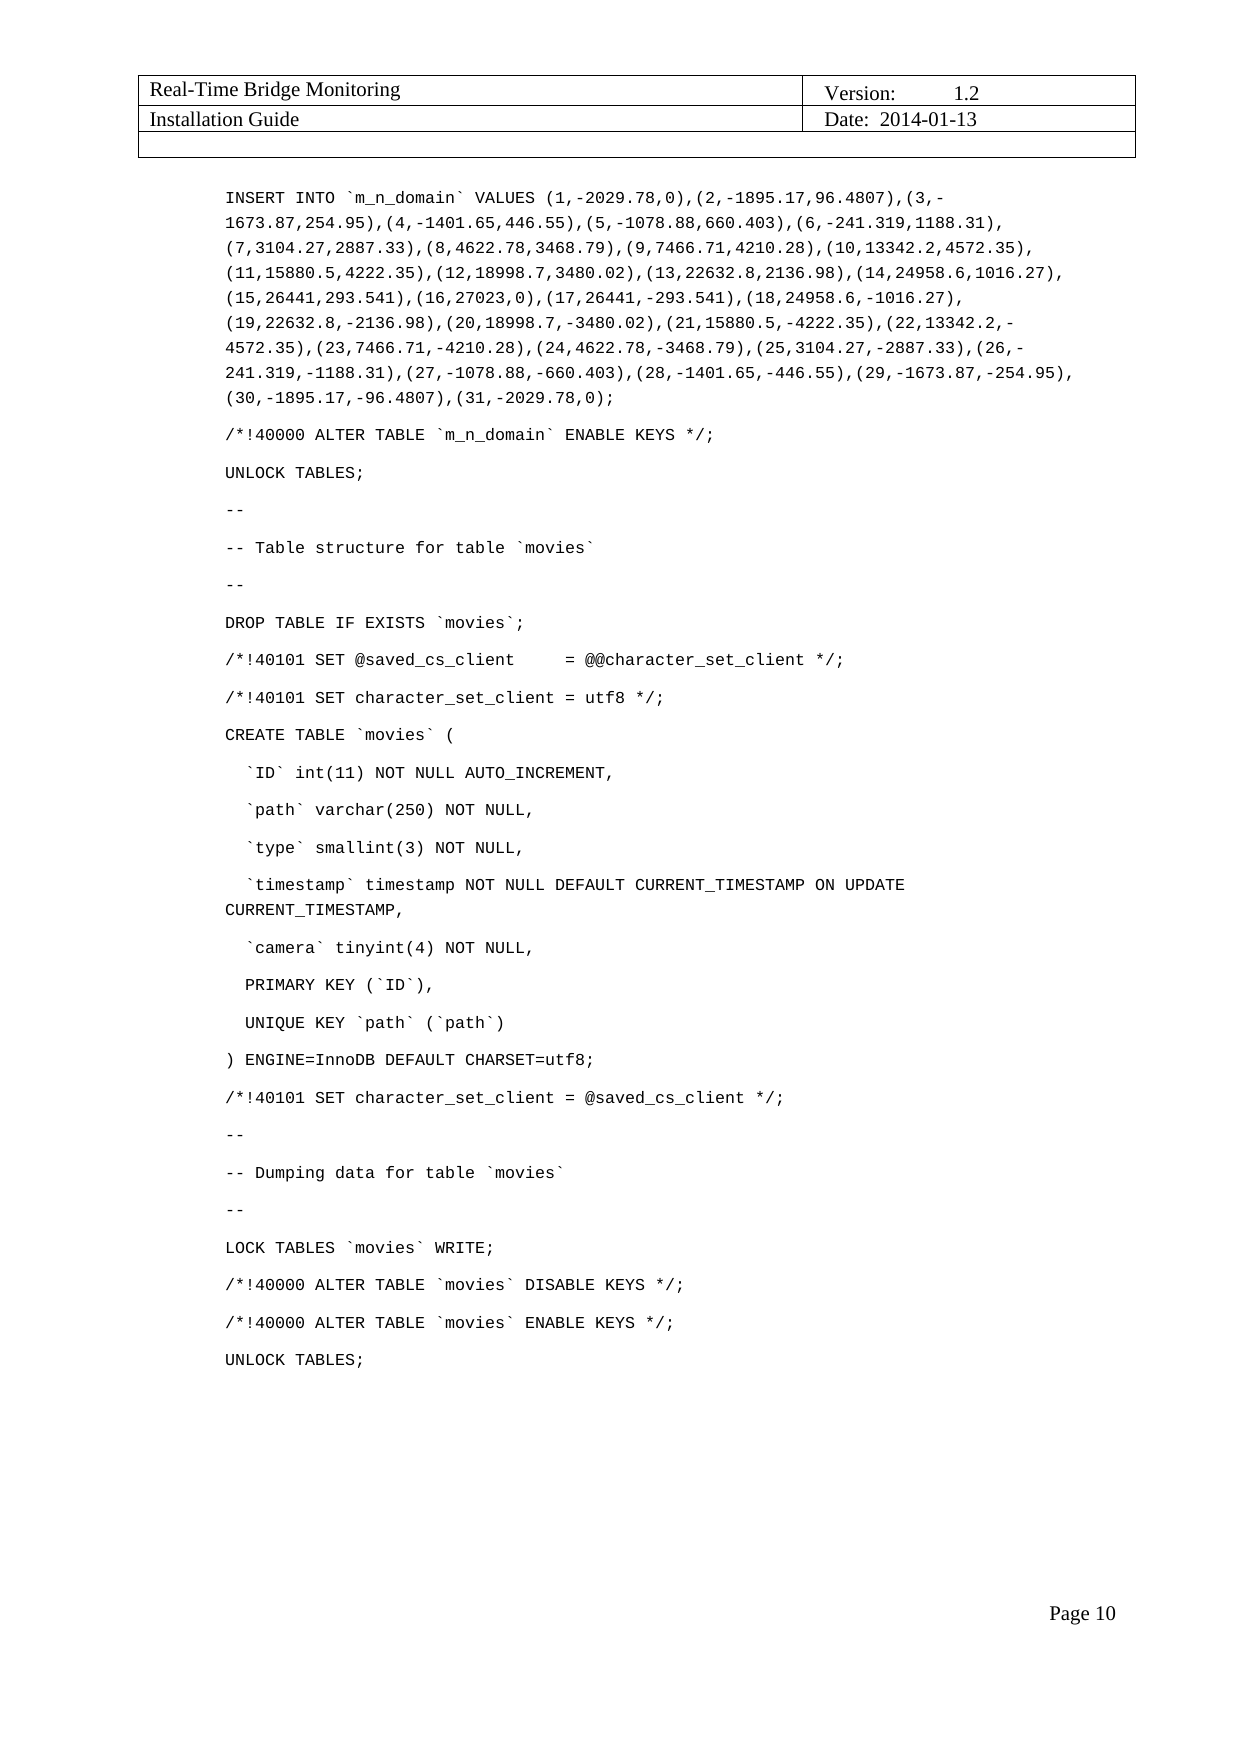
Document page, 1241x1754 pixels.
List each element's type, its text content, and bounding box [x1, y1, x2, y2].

text CREATE TABLE `movies` ( [225, 721, 1090, 746]
text `ID` int(11) NOT NULL AUTO_INCREMENT, [225, 758, 1090, 783]
text UNLOCK TABLES; [225, 1346, 1090, 1371]
text /*!40000 ALTER TABLE `movies` DISABLE KEYS */; [225, 1271, 1090, 1296]
text -- Table structure for table `movies` [225, 533, 1090, 558]
text -- Dumping data for table `movies` [225, 1158, 1090, 1183]
text PRIMARY KEY (`ID`), [225, 971, 1090, 996]
text /*!40000 ALTER TABLE `movies` ENABLE KEYS */; [225, 1308, 1090, 1333]
text /*!40101 SET character_set_client = @saved_cs_client */; [225, 1083, 1090, 1108]
text INSERT INTO `m_n_domain` VALUES (1,-2029.78,0),(2,-1895.17,96.4807),(3,-1673.87,254.95),(4,-1401.65,446.55),(5,-1078.88,660.403),(6,-241.319,1188.31),(7,3104.27,2887.33),(8,4622.78,3468.79),(9,7466.71,4210.28),(10,13342.2,4572.35),(11,15880.5,4222.35),(12,18998.7,3480.02),(13,22632.8,2136.98),(14,24958.6,1016.27),(15,26441,293.541),(16,27023,0),(17,26441,-293.541),(18,24958.6,-1016.27),(19,22632.8,-2136.98),(20,18998.7,-3480.02),(21,15880.5,-4222.35),(22,13342.2,-4572.35),(23,7466.71,-4210.28),(24,4622.78,-3468.79),(25,3104.27,-2887.33),(26,-241.319,-1188.31),(27,-1078.88,-660.403),(28,-1401.65,-446.55),(29,-1673.87,-254.95),(30,-1895.17,-96.4807),(31,-2029.78,0); [225, 183, 1090, 408]
text `path` varchar(250) NOT NULL, [225, 796, 1090, 821]
text UNLOCK TABLES; [225, 458, 1090, 483]
text -- [225, 1121, 1090, 1146]
text `camera` tinyint(4) NOT NULL, [225, 933, 1090, 958]
text UNIQUE KEY `path` (`path`) [225, 1008, 1090, 1033]
text DROP TABLE IF EXISTS `movies`; [225, 608, 1090, 633]
text -- [225, 571, 1090, 596]
text LOCK TABLES `movies` WRITE; [225, 1233, 1090, 1258]
text /*!40101 SET @saved_cs_client = @@character_set_client */; [225, 646, 1090, 671]
text /*!40101 SET character_set_client = utf8 */; [225, 683, 1090, 708]
text `timestamp` timestamp NOT NULL DEFAULT CURRENT_TIMESTAMP ON UPDATE CURRENT_TIMESTAMP, [225, 871, 1090, 921]
text -- [225, 1196, 1090, 1221]
text ) ENGINE=InnoDB DEFAULT CHARSET=utf8; [225, 1046, 1090, 1071]
text /*!40000 ALTER TABLE `m_n_domain` ENABLE KEYS */; [225, 421, 1090, 446]
text -- [225, 496, 1090, 521]
text `type` smallint(3) NOT NULL, [225, 833, 1090, 858]
